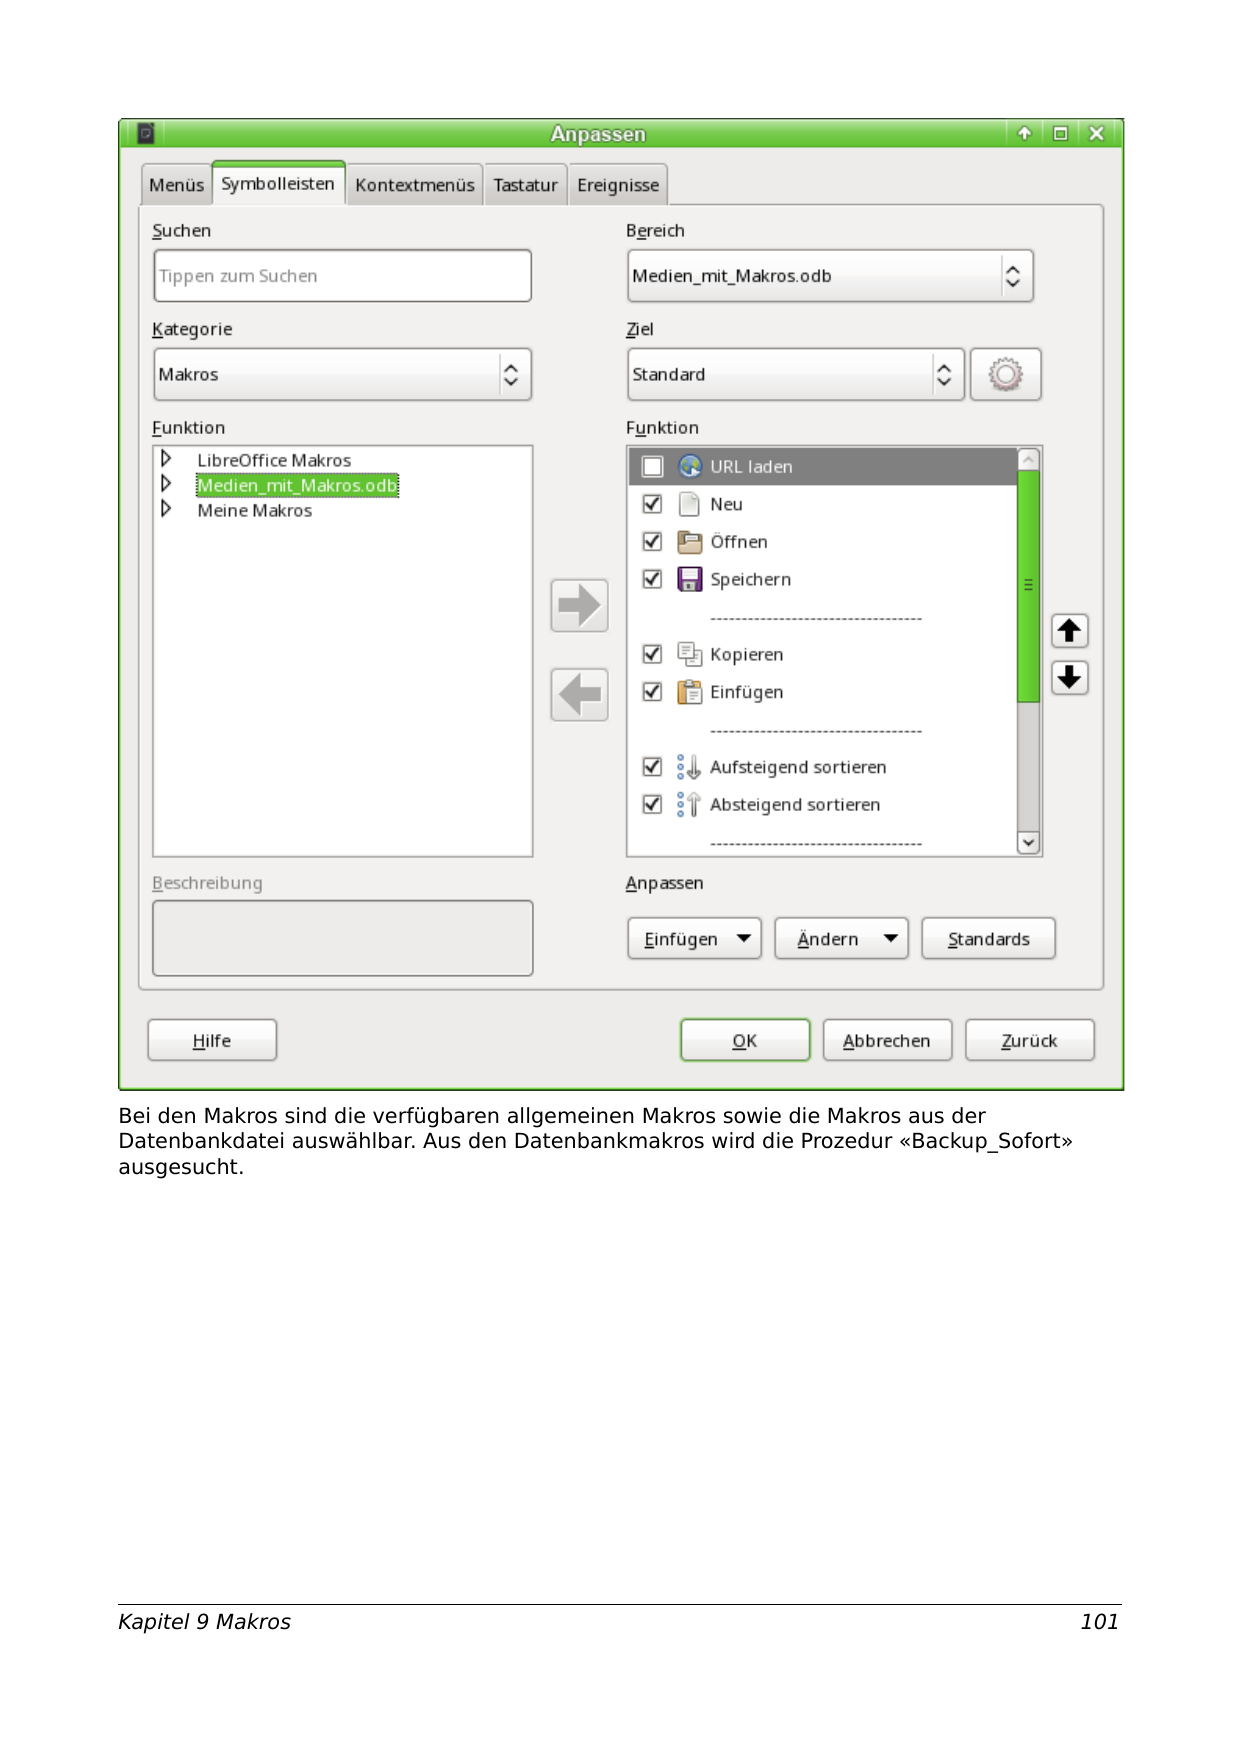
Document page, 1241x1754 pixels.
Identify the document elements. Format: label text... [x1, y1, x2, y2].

picture [118, 118, 1125, 1091]
text Bei den Makros sind die verfügbaren allgemeinen Makros sowie die Makros aus der Datenbankdatei auswählbar. Aus den Datenbankmakros wird die Prozedur «Backup_Sofort» ausgesucht. [118, 1104, 1122, 1179]
